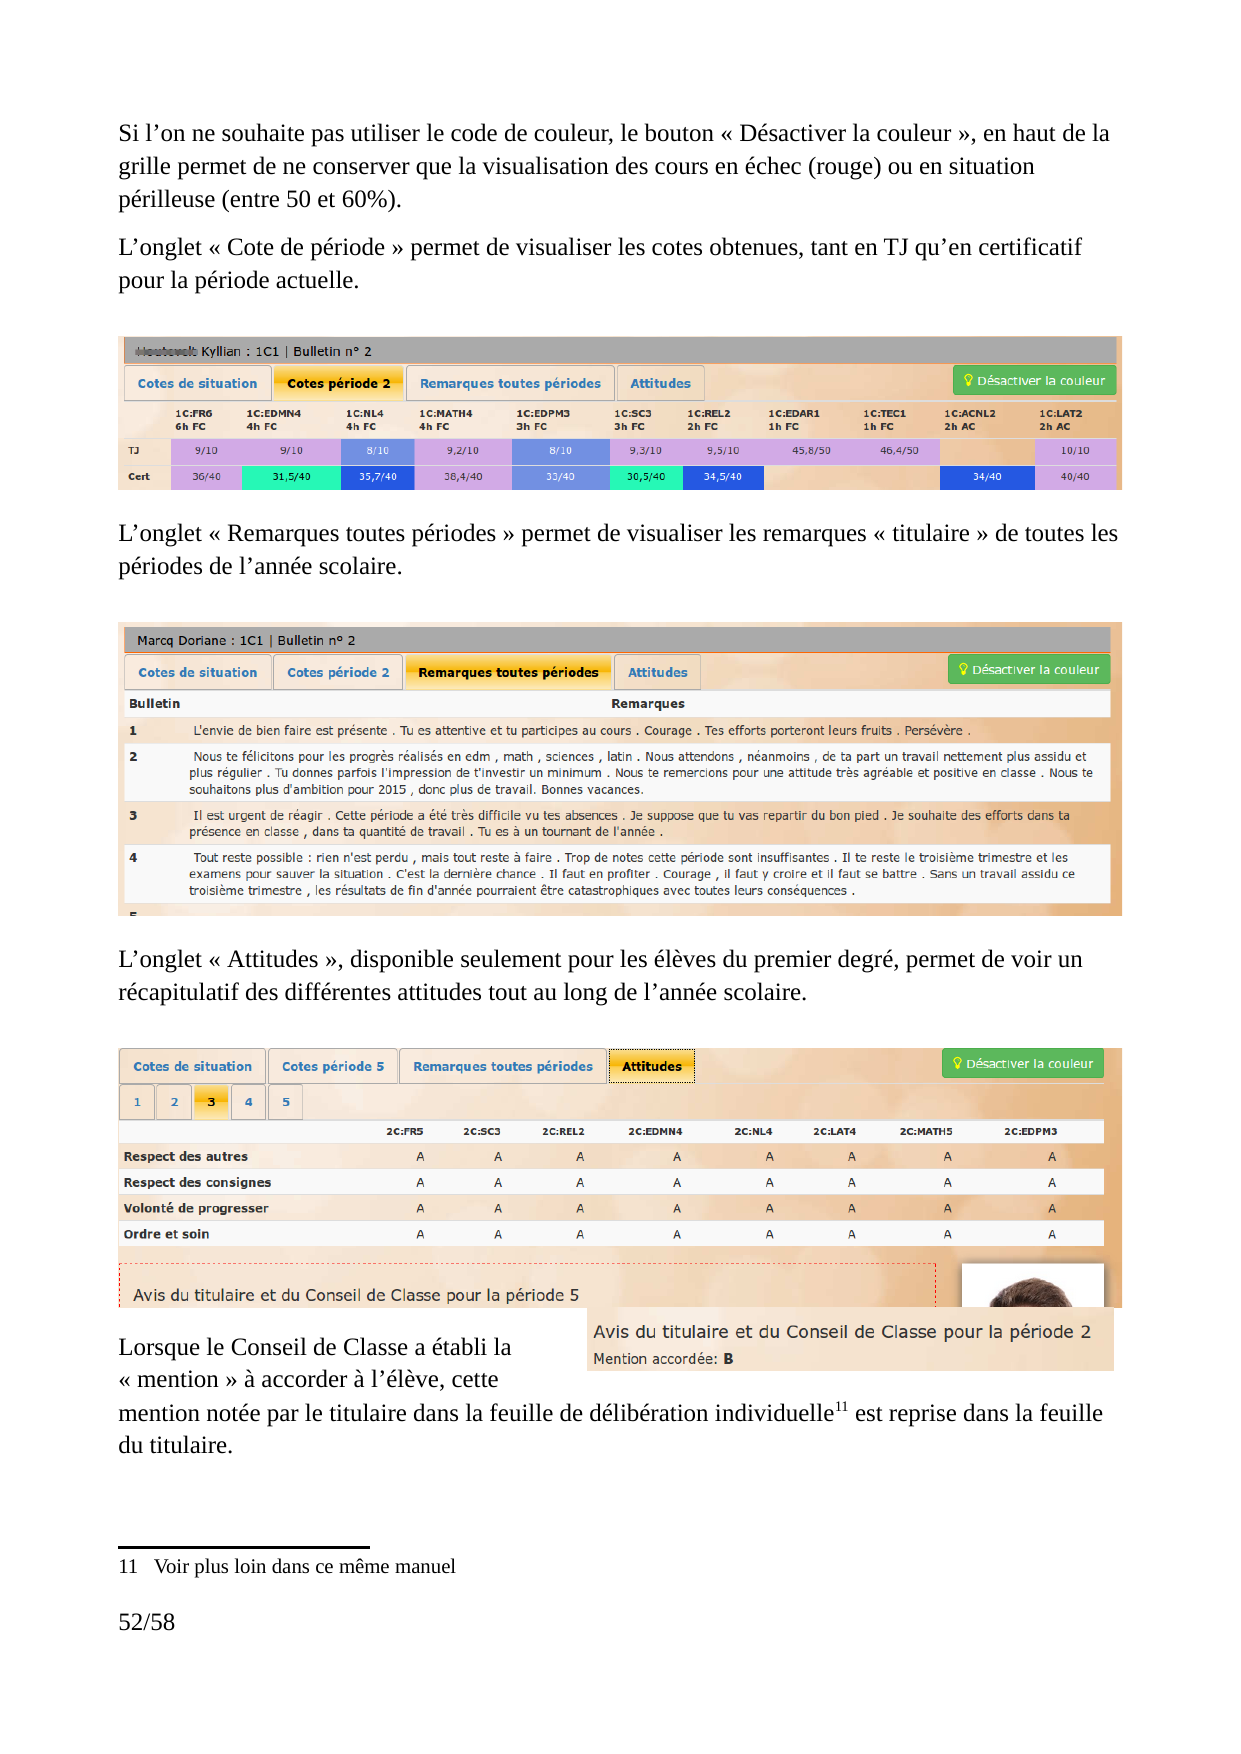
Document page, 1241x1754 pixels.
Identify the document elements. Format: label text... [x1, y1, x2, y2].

text L’onglet « Cote de période » permet de visualiser les cotes obtenues, tant en TJ qu’en certificatif pour la période actuelle. [118, 232, 1122, 293]
picture [118, 336, 1123, 490]
text [118, 1024, 1122, 1048]
picture [118, 622, 1123, 916]
text [118, 598, 1122, 622]
text Voir plus loin dans ce même manuel [118, 1553, 1122, 1578]
text [118, 312, 1122, 336]
text L’onglet « Attitudes », disponible seulement pour les élèves du premier degré, permet de voir un récapitulatif des différentes attitudes tout au long de l’année scolaire. [118, 916, 1122, 1006]
text Lorsque le Conseil de Classe a établi la « mention » à accorder à l’élève, cette mention notée par le titulaire dans la feuille de délibération individuelle est reprise dans la feuille du titulaire. [118, 1308, 1122, 1459]
text Si l’on ne souhaite pas utiliser le code de couleur, le bouton « Désactiver la couleur », en haut de la grille permet de ne conserver que la visualisation des cours en échec (rouge) ou en situation périlleuse (entre 50 et 60%). [118, 118, 1122, 213]
picture [118, 1048, 1123, 1371]
text L’onglet « Remarques toutes périodes » permet de visualiser les remarques « titulaire » de toutes les périodes de l’année scolaire. [118, 490, 1122, 580]
